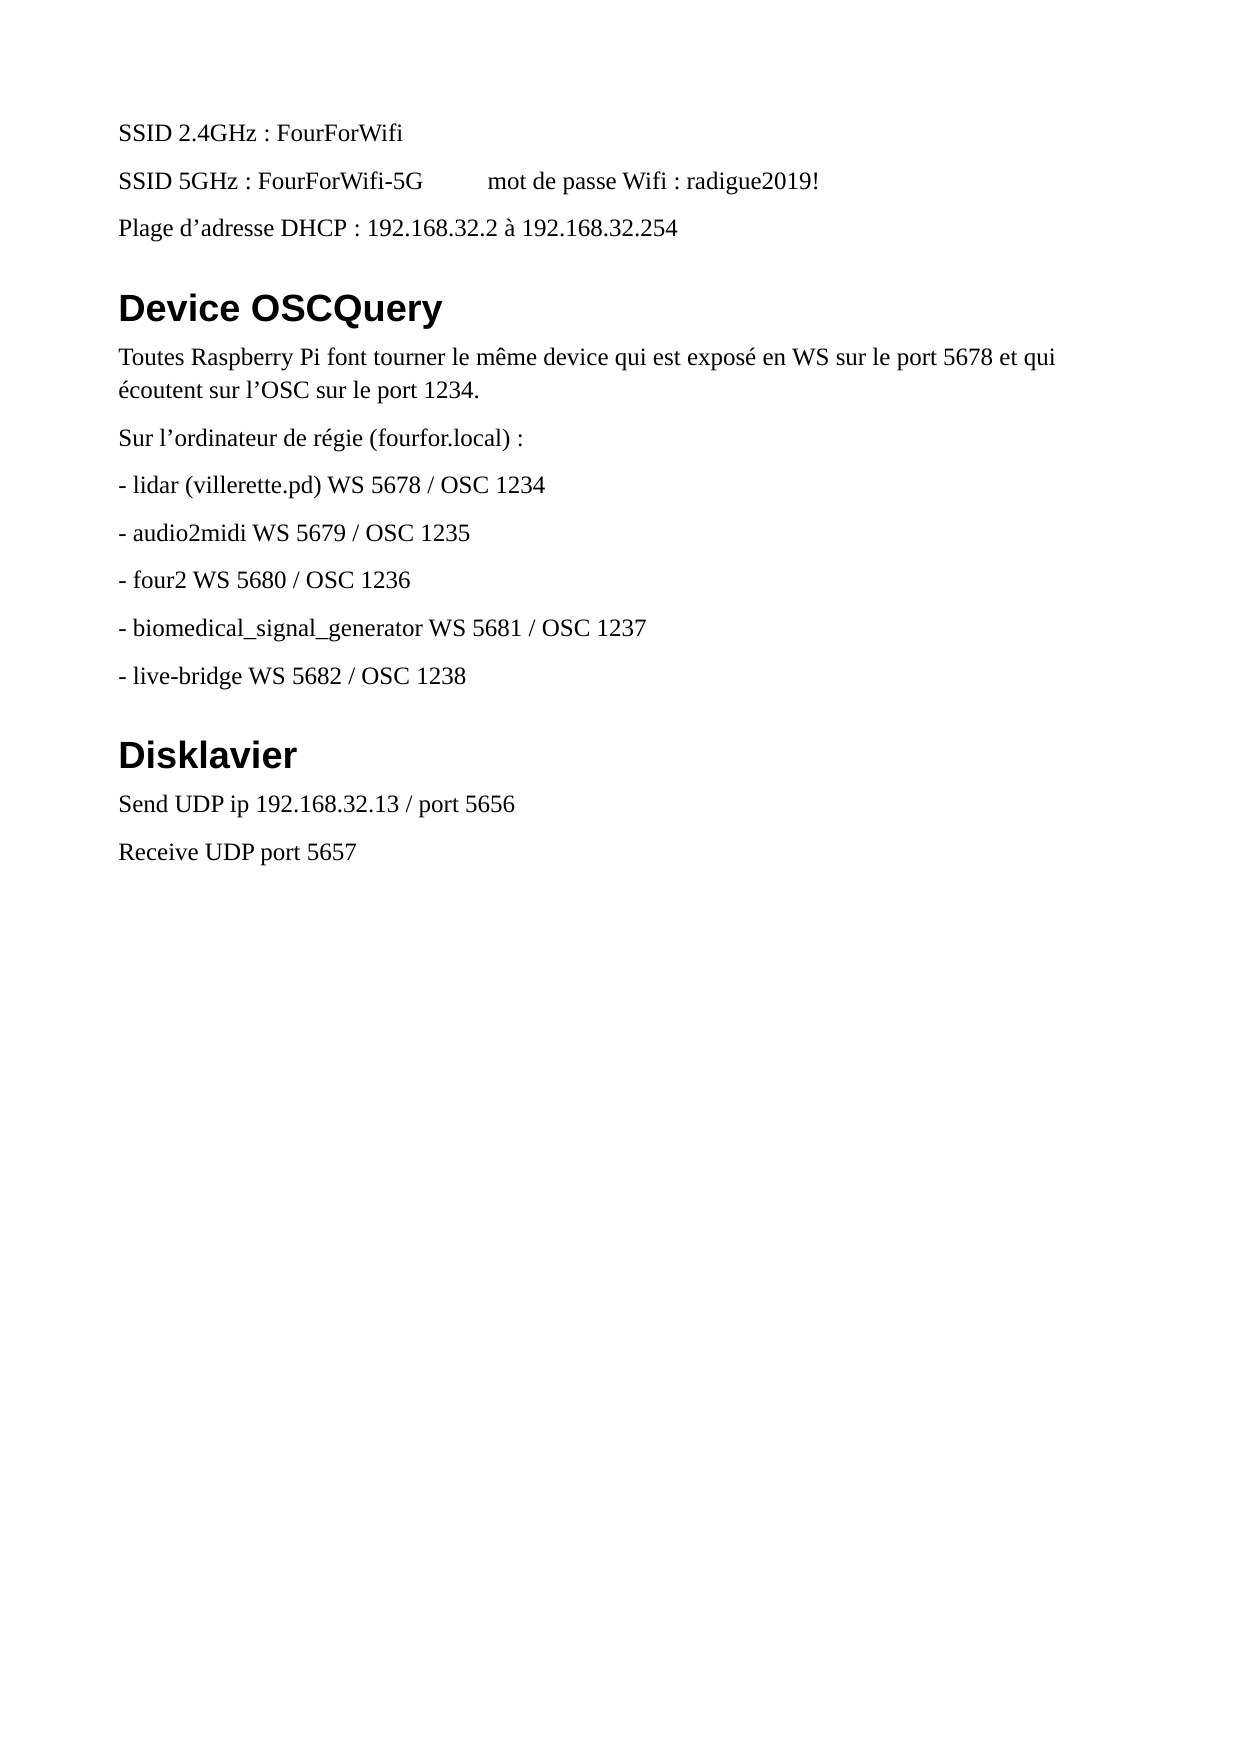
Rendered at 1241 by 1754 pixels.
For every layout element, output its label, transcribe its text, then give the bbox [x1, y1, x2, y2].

text - lidar (villerette.pd) WS 5678 / OSC 1234 [118, 470, 1122, 499]
text Toutes Raspberry Pi font tourner le même device qui est exposé en WS sur le port 5678 et qui écoutent sur l’OSC sur le port 1234. [118, 342, 1122, 404]
text - audio2midi WS 5679 / OSC 1235 [118, 518, 1122, 547]
text Plage d’adresse DHCP : 192.168.32.2 à 192.168.32.254 [118, 213, 1122, 242]
text - biomedical_signal_generator WS 5681 / OSC 1237 [118, 613, 1122, 642]
text - live-bridge WS 5682 / OSC 1238 [118, 661, 1122, 689]
text Send UDP ip 192.168.32.13 / port 5656 [118, 789, 1122, 818]
text SSID 5GHz : FourForWifi-5G mot de passe Wifi : radigue2019! [118, 166, 1122, 194]
subtitle Device OSCQuery [118, 286, 1122, 329]
text Sur l’ordinateur de régie (fourfor.local) : [118, 423, 1122, 451]
text - four2 WS 5680 / OSC 1236 [118, 566, 1122, 594]
text Receive UDP port 5657 [118, 837, 1122, 866]
text SSID 2.4GHz : FourForWifi [118, 118, 1122, 147]
subtitle Disklavier [118, 733, 1122, 777]
